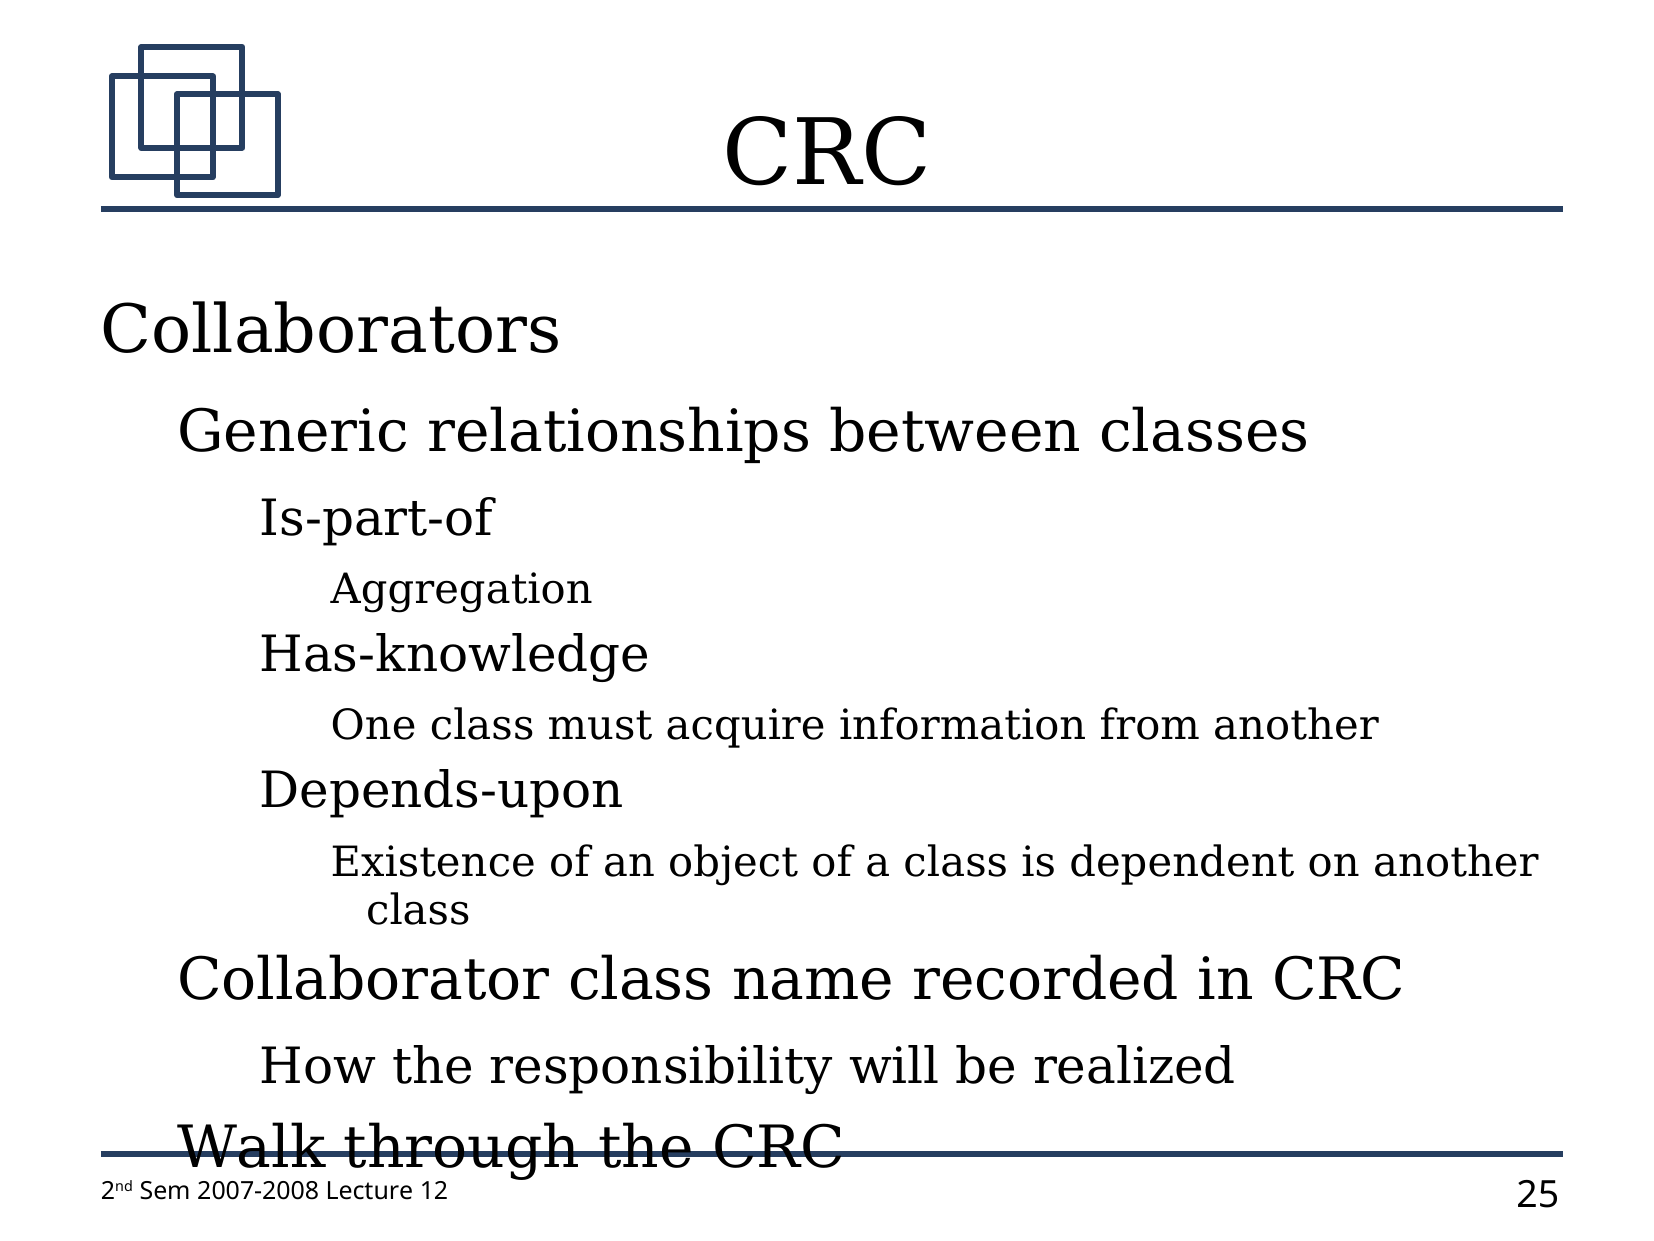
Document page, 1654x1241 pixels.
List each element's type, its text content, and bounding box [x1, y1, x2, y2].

title CRC [82, 49, 1571, 257]
list Collaborators Generic relationships between classes Is-part-of Aggregation Has-knowledge One class must acquire information from another Depends-upon Existence of an object of a class is dependent on another class Collaborator class name recorded in CRC How the responsibility will be realized Walk through the CRC [82, 290, 1571, 1182]
